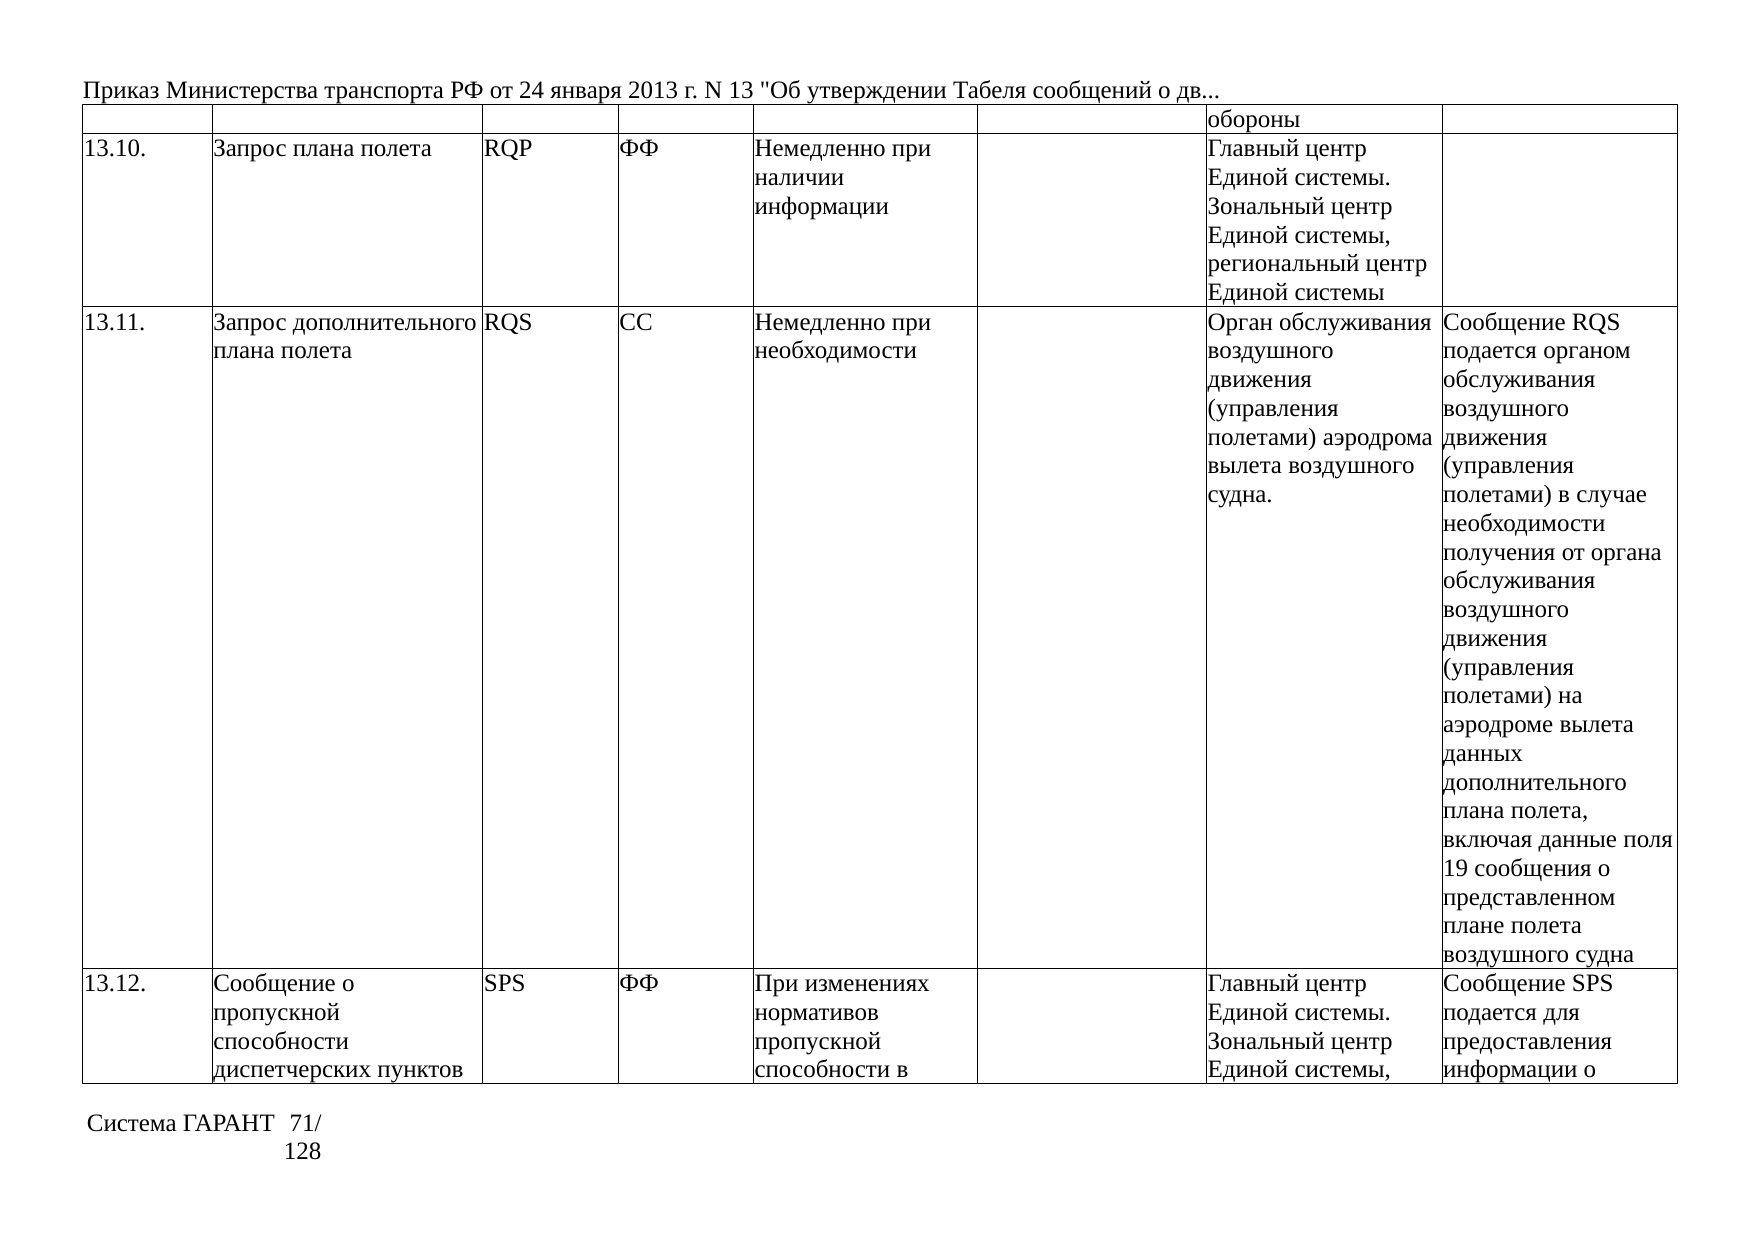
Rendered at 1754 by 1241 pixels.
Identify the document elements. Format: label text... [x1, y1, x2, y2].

table_cell [1443, 134, 1677, 306]
table_cell RQS [483, 307, 618, 968]
table_cell Сообщение SPS подается для предоставления информации о [1443, 969, 1677, 1083]
table_cell 13.11. [83, 307, 212, 968]
table_cell [483, 105, 618, 133]
table_cell СС [619, 307, 753, 968]
table_cell 13.12. [83, 969, 212, 1083]
table_cell [213, 105, 482, 133]
table_cell [1443, 105, 1677, 133]
table_cell Сообщение RQS подается органом обслуживания воздушного движения (управления полетами) в случае необходимости получения от органа обслуживания воздушного движения (управления полетами) на аэродроме вылета данных дополнительного плана полета, включая данные поля 19 сообщения о представленном плане полета воздушного судна [1443, 307, 1677, 968]
table_cell ФФ [619, 134, 753, 306]
table_cell Запрос плана полета [213, 134, 482, 306]
table_cell [978, 307, 1206, 968]
table_cell обороны [1207, 105, 1442, 133]
table_cell SPS [483, 969, 618, 1083]
table_cell Главный центр Единой системы. Зональный центр Единой системы, региональный центр Единой системы [1207, 134, 1442, 306]
table_cell Орган обслуживания воздушного движения (управления полетами) аэродрома вылета воздушного судна. [1207, 307, 1442, 968]
table_cell [978, 105, 1206, 133]
table_cell Запрос дополнительного плана полета [213, 307, 482, 968]
table_cell RQP [483, 134, 618, 306]
table_cell [978, 969, 1206, 1083]
table_cell [83, 105, 212, 133]
table_cell Главный центр Единой системы. Зональный центр Единой системы, [1207, 969, 1442, 1083]
table_cell [754, 105, 977, 133]
table_cell При изменениях нормативов пропускной способности в [754, 969, 977, 1083]
table_cell ФФ [619, 969, 753, 1083]
table_cell 13.10. [83, 134, 212, 306]
table_cell Сообщение о пропускной способности диспетчерских пунктов [213, 969, 482, 1083]
table_cell [978, 134, 1206, 306]
table_cell Немедленно при наличии информации [754, 134, 977, 306]
table_cell [619, 105, 753, 133]
table_cell Немедленно при необходимости [754, 307, 977, 968]
